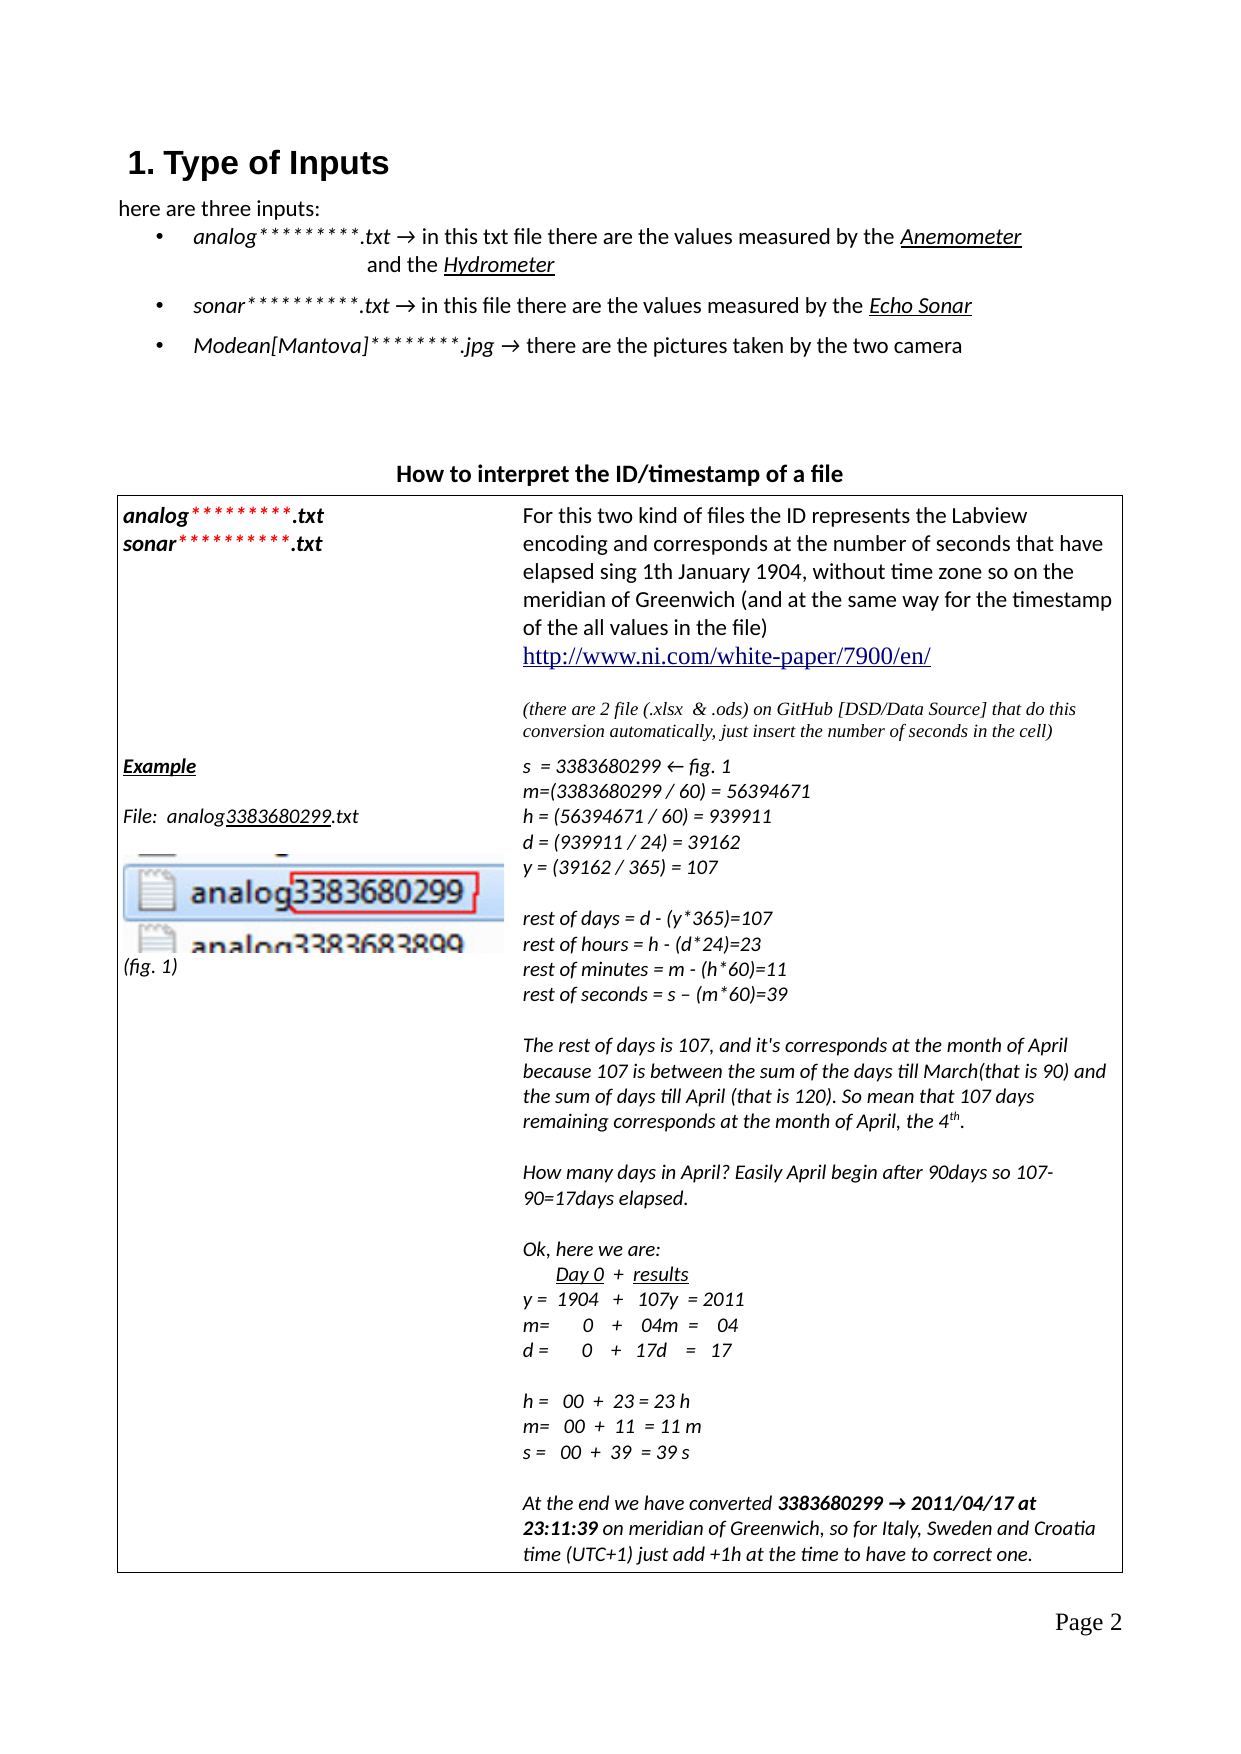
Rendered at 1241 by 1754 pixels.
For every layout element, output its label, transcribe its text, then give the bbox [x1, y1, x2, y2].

table_cell s = 3383680299 ← fig. 1 m=(3383680299 / 60) = 56394671 h = (56394671 / 60) = 939911 d = (939911 / 24) = 39162 y = (39162 / 365) = 107 rest of days = d - (y*365)=107 rest of hours = h - (d*24)=23 rest of minutes = m - (h*60)=11 rest of seconds = s – (m*60)=39 The rest of days is 107, and it's corresponds at the month of April because 107 is between the sum of the days till March(that is 90) and the sum of days till April (that is 120). So mean that 107 days remaining corresponds at the month of April, the 4th. How many days in April? Easily April begin after 90days so 107-90=17days elapsed. Ok, here we are: Day 0 + results y = 1904 + 107y = 2011 m= 0 + 04m = 04 d = 0 + 17d = 17 h = 00 + 23 = 23 h m= 00 + 11 = 11 m s = 00 + 39 = 39 s At the end we have converted 3383680299 → 2011/04/17 at 23:11:39 on meridian of Greenwich, so for Italy, Sweden and Croatia time (UTC+1) just add +1h at the time to have to correct one. [517, 747, 1122, 1572]
table_cell Example File: analog3383680299.txt (fig. 1) [118, 747, 517, 1572]
table_cell For this two kind of files the ID represents the Labview encoding and corresponds at the number of seconds that have elapsed sing 1th January 1904, without time zone so on the meridian of Greenwich (and at the same way for the timestamp of the all values in the file) http://www.ni.com/white-paper/7900/en/ (there are 2 file (.xlsx & .ods) on GitHub [DSD/Data Source] that do this conversion automatically, just insert the number of seconds in the cell) [517, 496, 1122, 747]
picture [122, 854, 505, 953]
subtitle Type of Inputs [118, 143, 1122, 182]
table_cell analog*********.txt sonar**********.txt [118, 496, 517, 747]
list Modean[Mantova]********.jpg → there are the pictures taken by the two camera [156, 331, 1122, 359]
table_header How to interpret the ID/timestamp of a file [117, 453, 1122, 495]
list sonar**********.txt → in this file there are the values measured by the Echo Sonar [156, 291, 1122, 319]
list analog*********.txt → in this txt file there are the values measured by the Anemometer and the Hydrometer [156, 222, 1122, 278]
text here are three inputs: [118, 194, 1122, 222]
